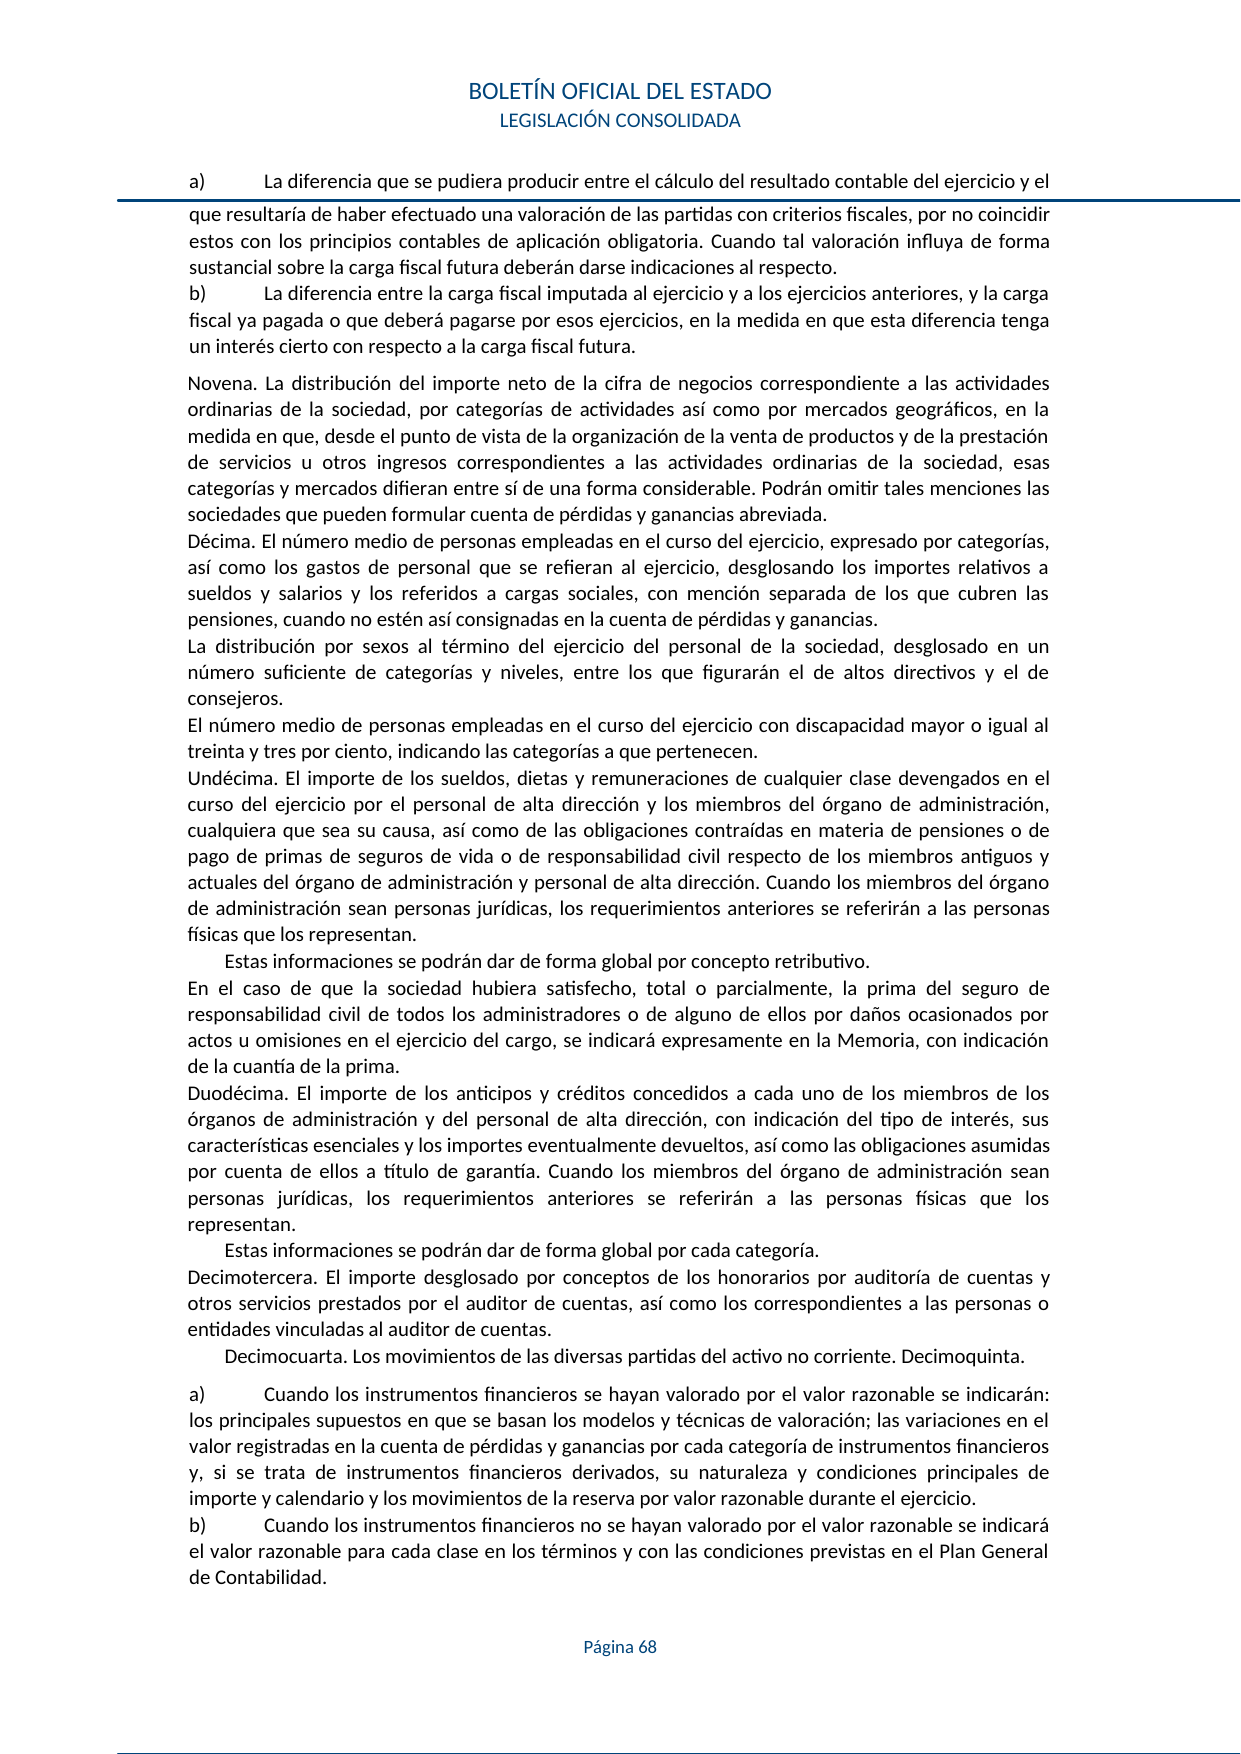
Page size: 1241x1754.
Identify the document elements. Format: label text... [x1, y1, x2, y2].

text Estas informaciones se podrán dar de forma global por cada categoría. [224, 1237, 1051, 1263]
list Cuando los instrumentos financieros no se hayan valorado por el valor razonable se indicará el valor razonable para cada clase en los términos y con las condiciones previstas en el Plan General de Contabilidad. [189, 1512, 1051, 1590]
text La distribución por sexos al término del ejercicio del personal de la sociedad, desglosado en un número suficiente de categorías y niveles, entre los que figurarán el de altos directivos y el de consejeros. [187, 633, 1051, 711]
list La diferencia que se pudiera producir entre el cálculo del resultado contable del ejercicio y el [189, 168, 1051, 199]
text Novena. La distribución del importe neto de la cifra de negocios correspondiente a las actividades ordinarias de la sociedad, por categorías de actividades así como por mercados geográficos, en la medida en que, desde el punto de vista de la organización de la venta de productos y de la prestación de servicios u otros ingresos correspondientes a las actividades ordinarias de la sociedad, esas categorías y mercados difieran entre sí de una forma considerable. Podrán omitir tales menciones las sociedades que pueden formular cuenta de pérdidas y ganancias abreviada. [187, 371, 1051, 527]
text En el caso de que la sociedad hubiera satisfecho, total o parcialmente, la prima del seguro de responsabilidad civil de todos los administradores o de alguno de ellos por daños ocasionados por actos u omisiones en el ejercicio del cargo, se indicará expresamente en la Memoria, con indicación de la cuantía de la prima. [187, 975, 1051, 1079]
list que resultaría de haber efectuado una valoración de las partidas con criterios fiscales, por no coincidir estos con los principios contables de aplicación obligatoria. Cuando tal valoración influya de forma sustancial sobre la carga fiscal futura deberán darse indicaciones al respecto. [189, 202, 1051, 279]
list La diferencia entre la carga fiscal imputada al ejercicio y a los ejercicios anteriores, y la carga fiscal ya pagada o que deberá pagarse por esos ejercicios, en la medida en que esta diferencia tenga un interés cierto con respecto a la carga fiscal futura. [189, 281, 1051, 358]
text Decimocuarta. Los movimientos de las diversas partidas del activo no corriente. Decimoquinta. [224, 1343, 1051, 1368]
text Undécima. El importe de los sueldos, dietas y remuneraciones de cualquier clase devengados en el curso del ejercicio por el personal de alta dirección y los miembros del órgano de administración, cualquiera que sea su causa, así como de las obligaciones contraídas en materia de pensiones o de pago de primas de seguros de vida o de responsabilidad civil respecto de los miembros antiguos y actuales del órgano de administración y personal de alta dirección. Cuando los miembros del órgano de administración sean personas jurídicas, los requerimientos anteriores se referirán a las personas físicas que los representan. [187, 765, 1051, 947]
text Décima. El número medio de personas empleadas en el curso del ejercicio, expresado por categorías, así como los gastos de personal que se refieran al ejercicio, desglosando los importes relativos a sueldos y salarios y los referidos a cargas sociales, con mención separada de los que cubren las pensiones, cuando no estén así consignadas en la cuenta de pérdidas y ganancias. [187, 528, 1051, 632]
text El número medio de personas empleadas en el curso del ejercicio con discapacidad mayor o igual al treinta y tres por ciento, indicando las categorías a que pertenecen. [187, 712, 1051, 763]
text Decimotercera. El importe desglosado por conceptos de los honorarios por auditoría de cuentas y otros servicios prestados por el auditor de cuentas, así como los correspondientes a las personas o entidades vinculadas al auditor de cuentas. [187, 1264, 1051, 1342]
text Estas informaciones se podrán dar de forma global por concepto retributivo. [224, 948, 1051, 974]
text Duodécima. El importe de los anticipos y créditos concedidos a cada uno de los miembros de los órganos de administración y del personal de alta dirección, con indicación del tipo de interés, sus características esenciales y los importes eventualmente devueltos, así como las obligaciones asumidas por cuenta de ellos a título de garantía. Cuando los miembros del órgano de administración sean personas jurídicas, los requerimientos anteriores se referirán a las personas físicas que los representan. [187, 1080, 1051, 1236]
list Cuando los instrumentos financieros se hayan valorado por el valor razonable se indicarán: los principales supuestos en que se basan los modelos y técnicas de valoración; las variaciones en el valor registradas en la cuenta de pérdidas y ganancias por cada categoría de instrumentos financieros y, si se trata de instrumentos financieros derivados, su naturaleza y condiciones principales de importe y calendario y los movimientos de la reserva por valor razonable durante el ejercicio. [189, 1381, 1051, 1511]
